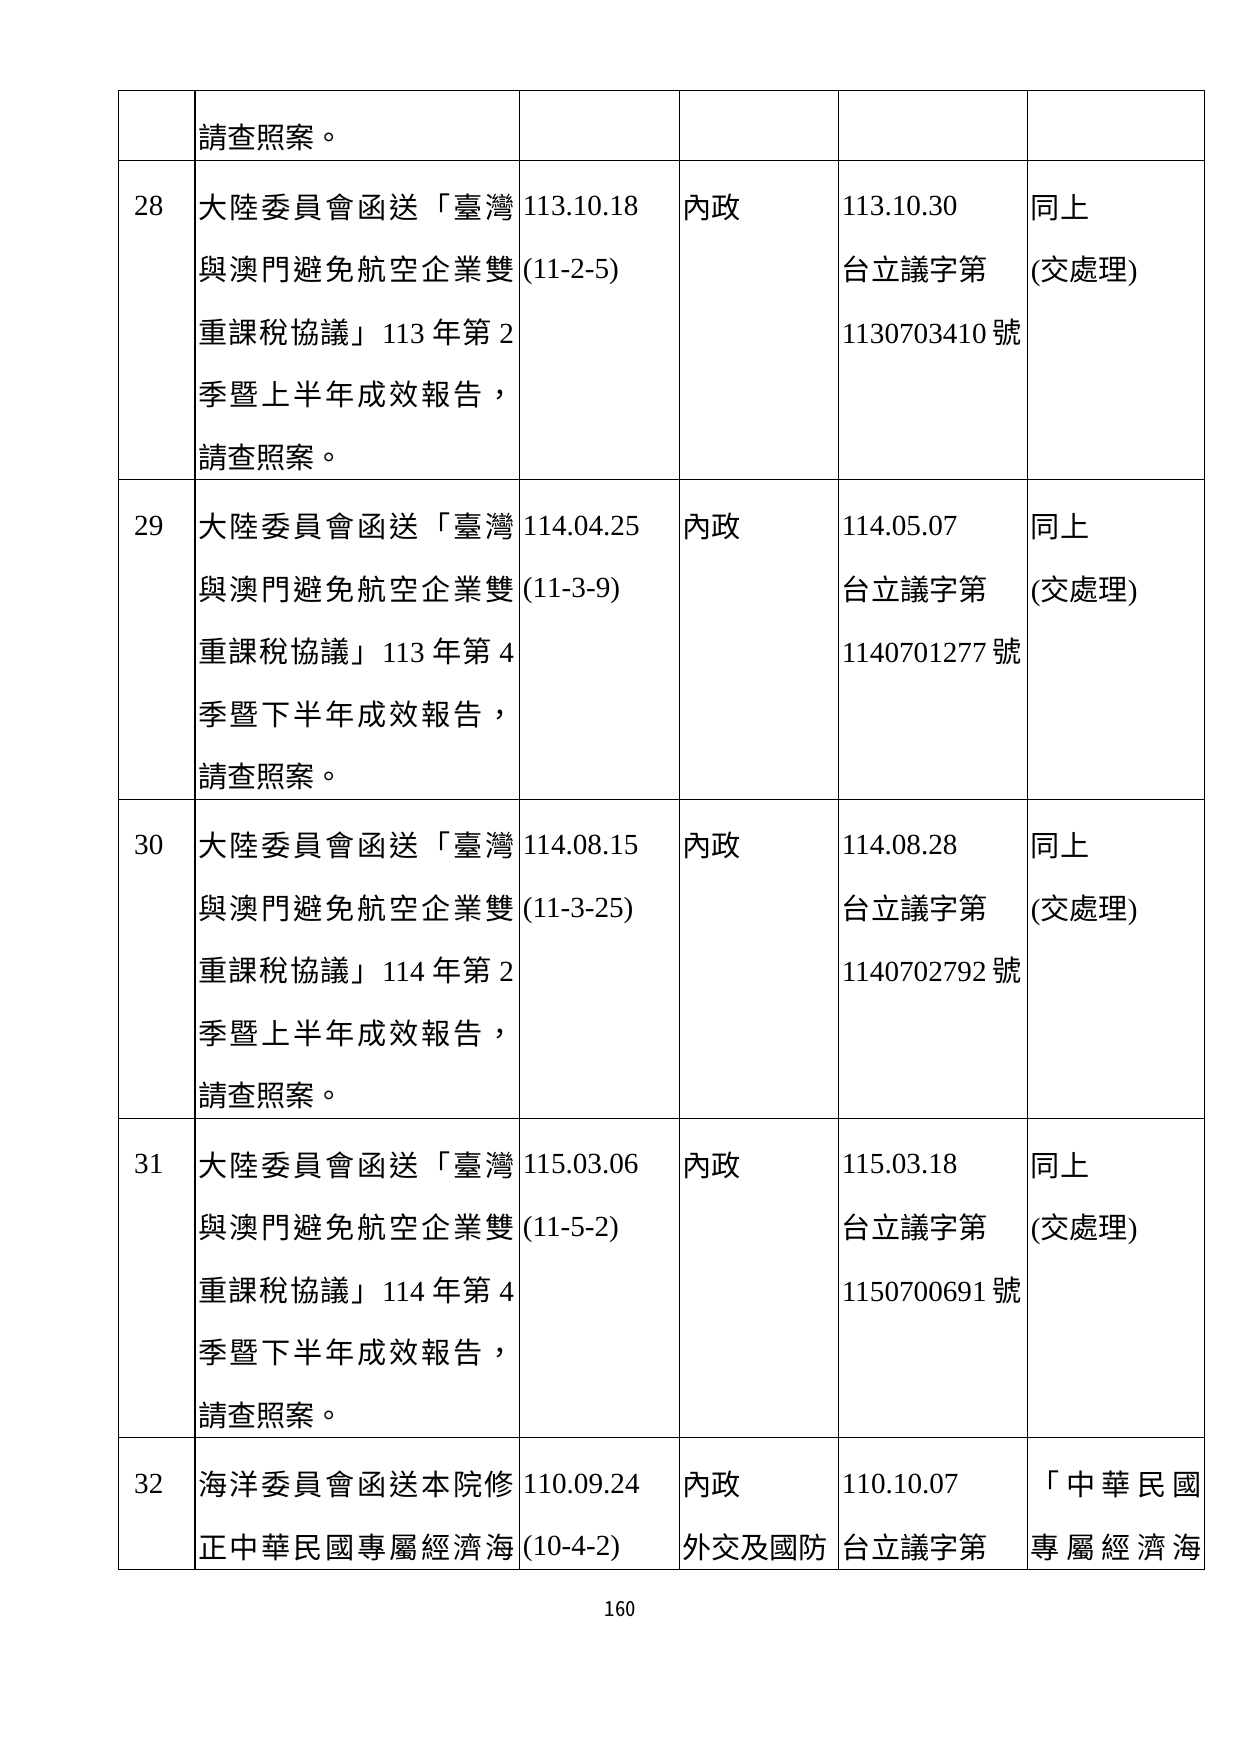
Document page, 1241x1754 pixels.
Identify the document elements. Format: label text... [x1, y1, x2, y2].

table_cell [119, 161, 194, 479]
table_cell 內政 [680, 480, 838, 798]
table_cell 114.08.28 台立議字第1140702792號 [839, 800, 1027, 1118]
table_cell 內政 外交及國防 [680, 1438, 838, 1569]
table_cell 海洋委員會函送本院修正中華民國專屬經濟海 [196, 1438, 519, 1569]
table_cell 大陸委員會函送「臺灣與澳門避免航空企業雙重課稅協議」114年第2季暨上半年成效報告，請查照案。 [196, 800, 519, 1118]
table_cell 同上 (交處理) [1028, 161, 1204, 479]
table_cell 同上 (交處理) [1028, 480, 1204, 798]
table_cell [119, 91, 194, 160]
table_cell [839, 91, 1027, 160]
table_cell 114.05.07 台立議字第 1140701277號 [839, 480, 1027, 798]
table_cell 115.03.18 台立議字第1150700691號 [839, 1119, 1027, 1437]
table_cell [119, 800, 194, 1118]
table_cell 「中華民國專屬經濟海 [1028, 1438, 1204, 1569]
table_cell [1028, 91, 1204, 160]
table_cell 113.10.30 台立議字第1130703410號 [839, 161, 1027, 479]
table_cell 同上 (交處理) [1028, 1119, 1204, 1437]
table_cell 內政 [680, 800, 838, 1118]
table_cell 同上 (交處理) [1028, 800, 1204, 1118]
table_cell [119, 1438, 194, 1569]
table_cell 110.09.24 (10-4-2) [520, 1438, 679, 1569]
table_cell 114.08.15 (11-3-25) [520, 800, 679, 1118]
table_cell [680, 91, 838, 160]
table_cell [119, 1119, 194, 1437]
table_cell 110.10.07 台立議字第 [839, 1438, 1027, 1569]
table_cell [119, 480, 194, 798]
table_cell 大陸委員會函送「臺灣與澳門避免航空企業雙重課稅協議」113年第4季暨下半年成效報告，請查照案。 [196, 480, 519, 798]
table_cell [520, 91, 679, 160]
table_cell 114.04.25 (11-3-9) [520, 480, 679, 798]
table_cell 內政 [680, 1119, 838, 1437]
table_cell 內政 [680, 161, 838, 479]
table_cell 大陸委員會函送「臺灣與澳門避免航空企業雙重課稅協議」114年第4季暨下半年成效報告，請查照案。 [196, 1119, 519, 1437]
table_cell 115.03.06 (11-5-2) [520, 1119, 679, 1437]
table_cell 請查照案。 [196, 91, 519, 160]
table_cell 大陸委員會函送「臺灣與澳門避免航空企業雙重課稅協議」113年第2季暨上半年成效報告，請查照案。 [196, 161, 519, 479]
table_cell 113.10.18 (11-2-5) [520, 161, 679, 479]
